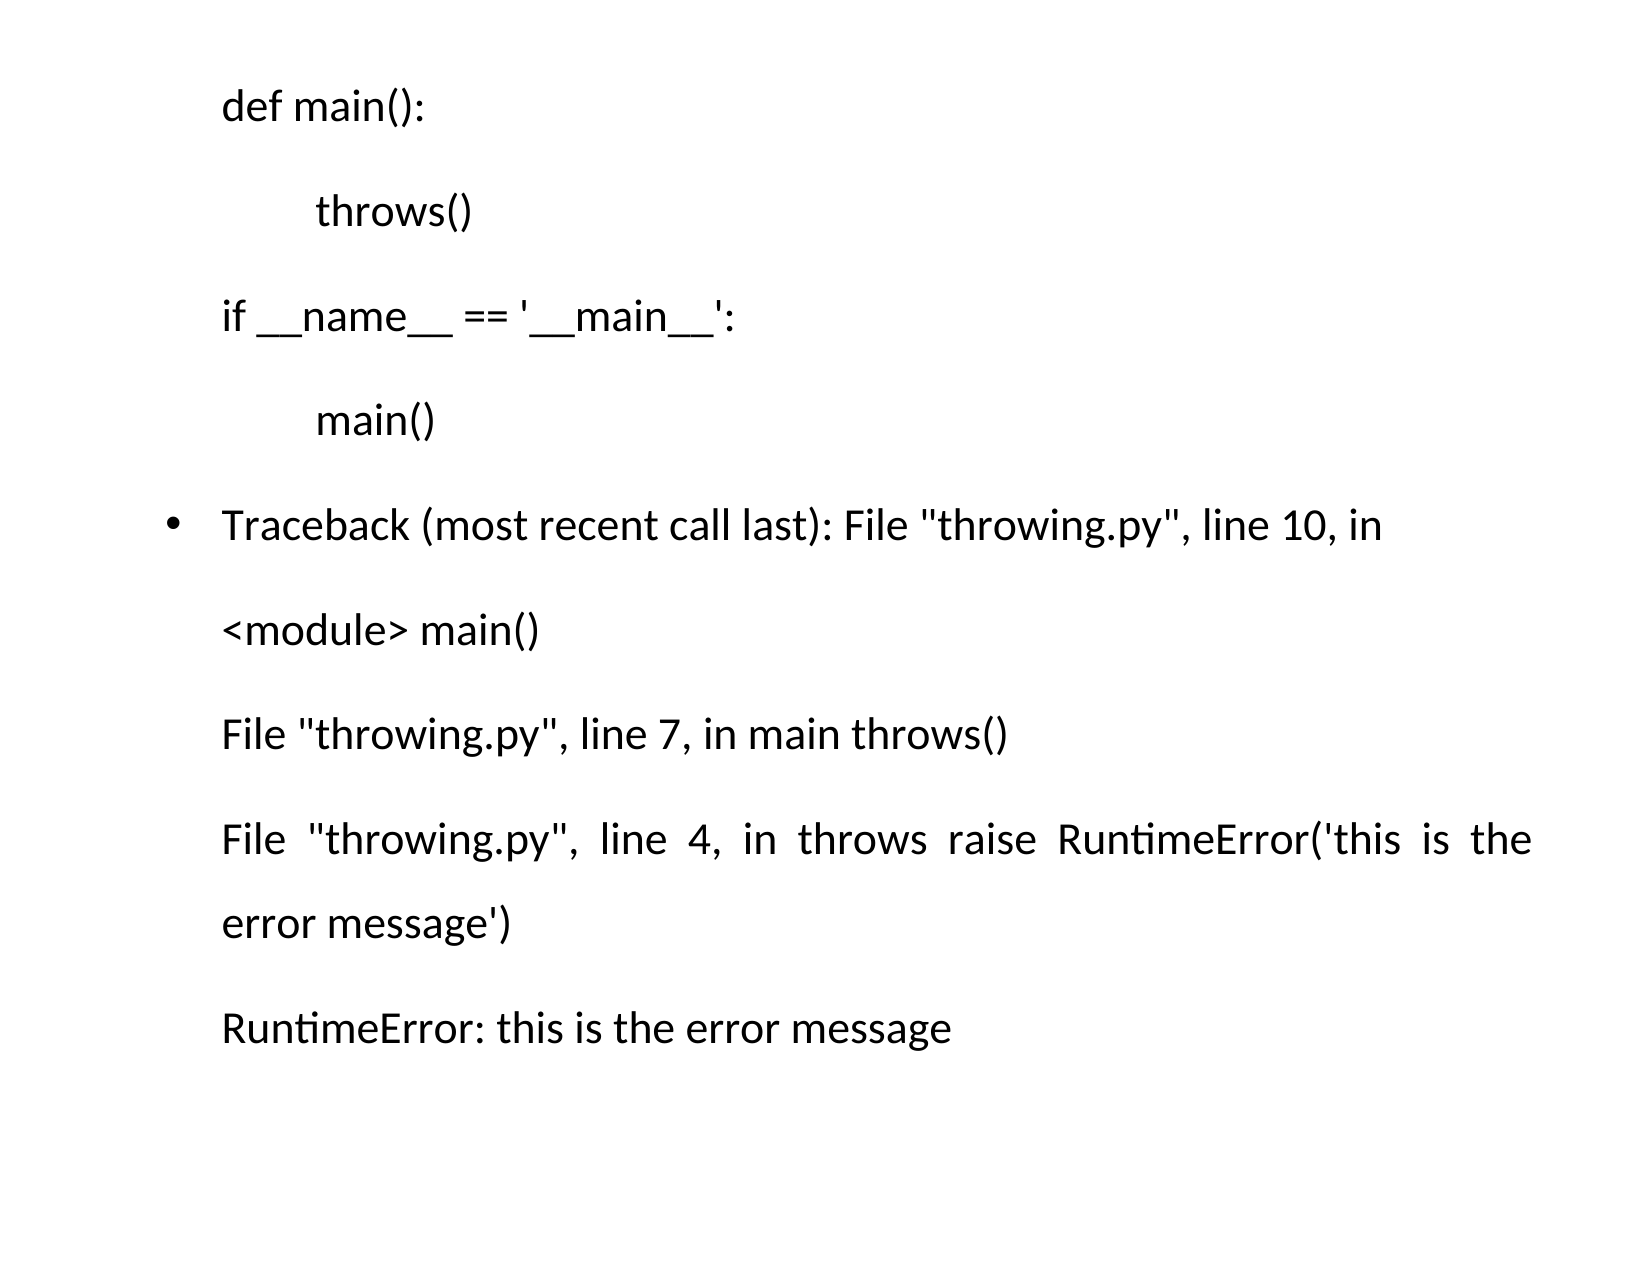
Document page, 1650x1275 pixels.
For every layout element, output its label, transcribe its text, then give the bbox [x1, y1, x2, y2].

table_cell [75, 59, 221, 478]
table_cell • [75, 478, 221, 1085]
table_cell Traceback (most recent call last): File "throwing.py", line 10, in <module> main() File "throwing.py", line 7, in main throws() File "throwing.py", line 4, in throws raise RuntimeError('this is the error message') RuntimeError: this is the error message [221, 478, 1575, 1085]
table_cell def main(): throws() if __name__ == '__main__': main() [221, 59, 1575, 478]
